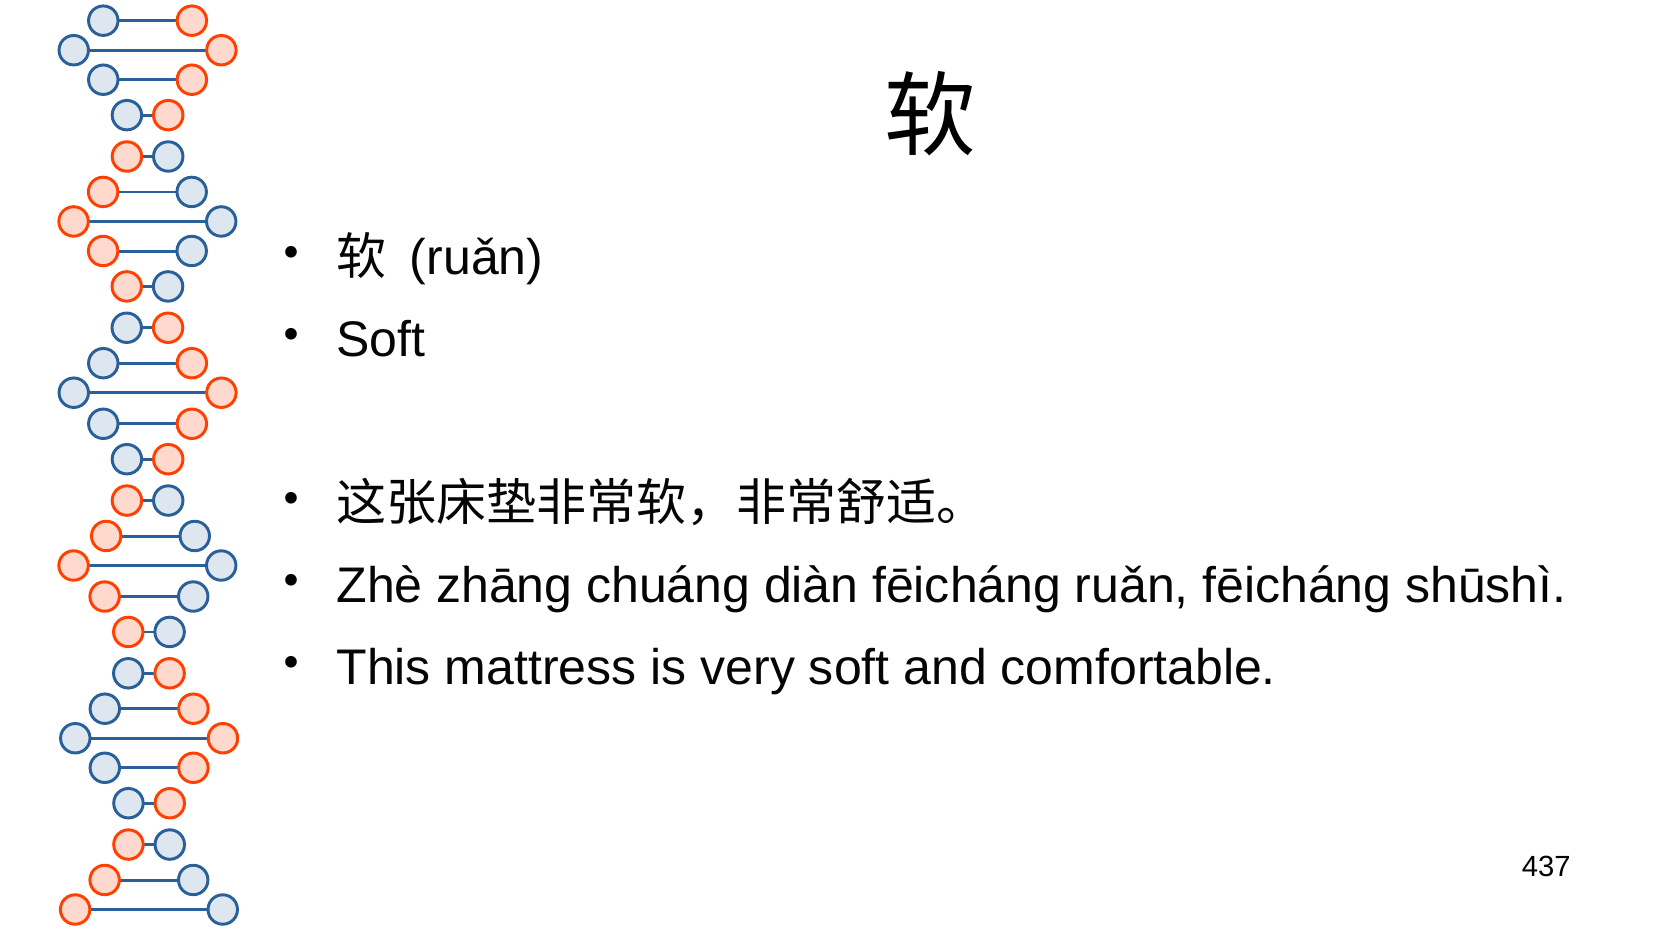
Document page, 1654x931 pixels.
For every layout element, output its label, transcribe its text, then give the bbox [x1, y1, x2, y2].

list 软 (ruǎn) Soft 这张床垫非常软，非常舒适。 Zhè zhāng chuáng diàn fēicháng ruǎn, fēicháng shūshì. This mattress is very soft and comfortable. [265, 224, 1595, 764]
title 软 [265, 35, 1595, 189]
